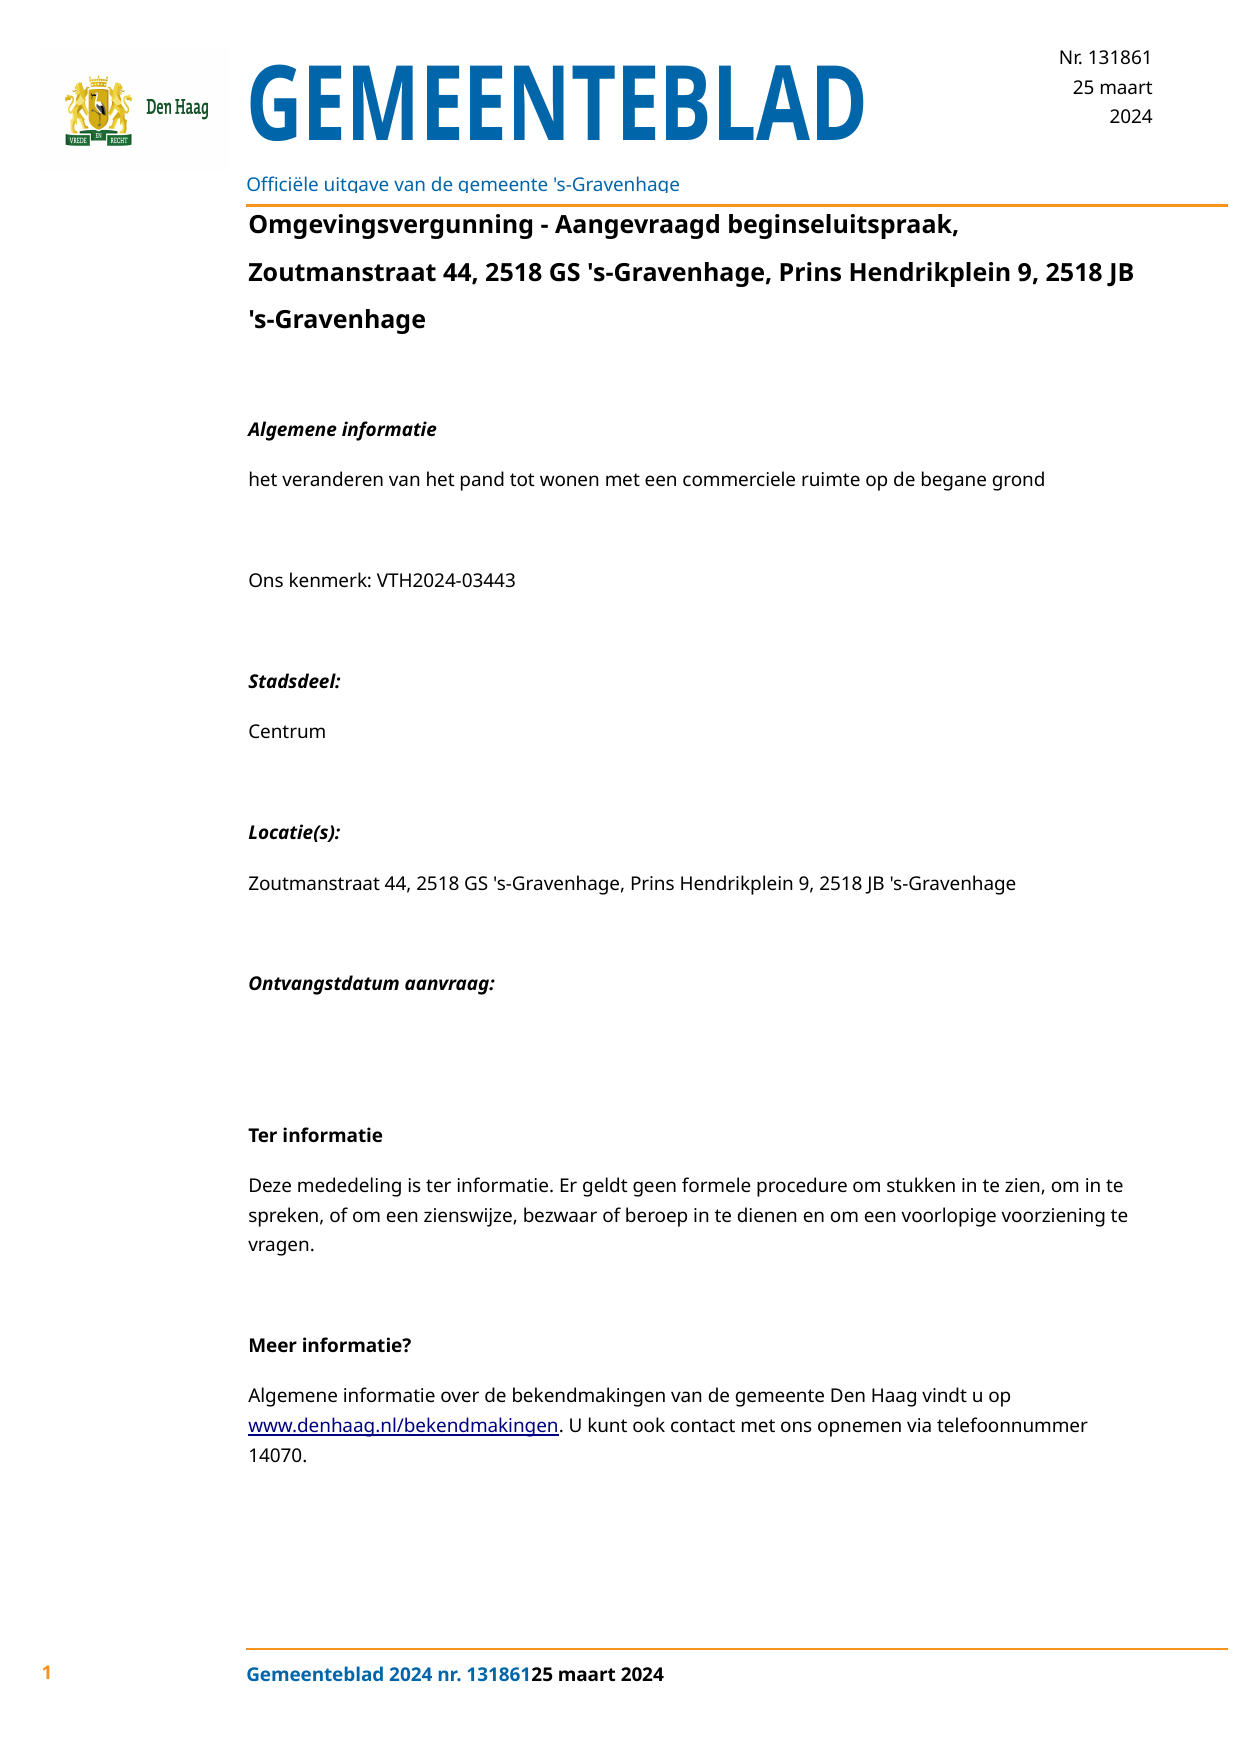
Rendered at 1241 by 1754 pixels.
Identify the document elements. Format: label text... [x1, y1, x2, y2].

text het veranderen van het pand tot wonen met een commerciele ruimte op de begane grond [248, 466, 1152, 492]
text Omgevingsvergunning - Aangevraagd beginseluitspraak, Zoutmanstraat 44, 2518 GS 's-Gravenhage, Prins Hendrikplein 9, 2518 JB 's-Gravenhage [248, 207, 1152, 336]
text Centrum [248, 718, 1152, 744]
text Algemene informatie over de bekendmakingen van de gemeente Den Haag vindt u op www.denhaag.nl/bekendmakingen. U kunt ook contact met ons opnemen via telefoonnummer 14070. [248, 1383, 1152, 1467]
text Ontvangstdatum aanvraag: [248, 971, 1152, 996]
picture [41, 47, 231, 172]
text Zoutmanstraat 44, 2518 GS 's-Gravenhage, Prins Hendrikplein 9, 2518 JB 's-Gravenhage [248, 870, 1152, 895]
text Locatie(s): [248, 819, 1152, 845]
text Ons kenmerk: VTH2024-03443 [248, 567, 1152, 593]
text Algemene informatie [248, 416, 1152, 442]
text Stadsdeel: [248, 668, 1152, 694]
text Ter informatie [248, 1122, 1152, 1147]
text Deze mededeling is ter informatie. Er geldt geen formele procedure om stukken in te zien, om in te spreken, of om een zienswijze, bezwaar of beroep in te dienen en om een voorlopige voorziening te vragen. [248, 1172, 1152, 1257]
text Meer informatie? [248, 1332, 1152, 1358]
